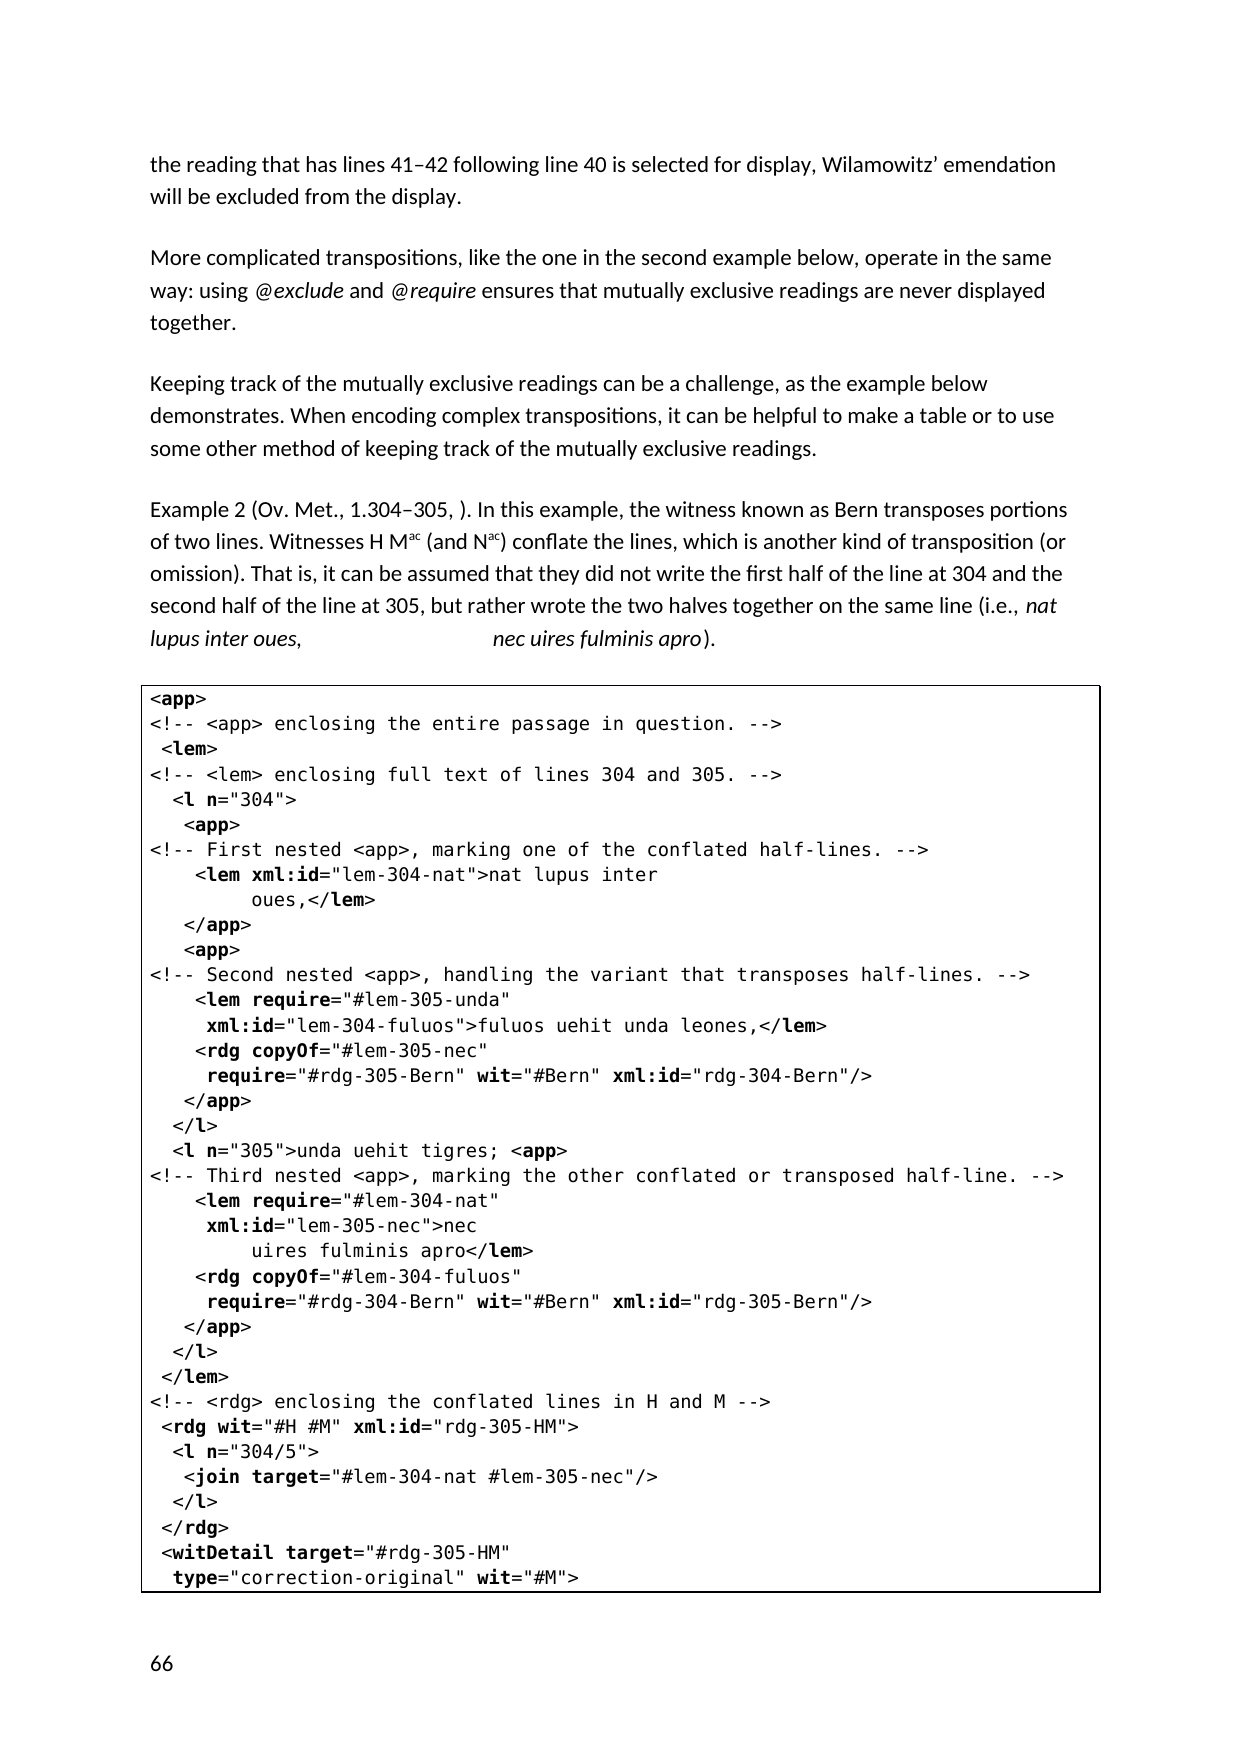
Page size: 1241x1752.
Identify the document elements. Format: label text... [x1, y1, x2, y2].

text Example 2 (Ov. Met., 1.304–305, ). In this example, the witness known as Bern transposes portions of two lines. Witnesses H Mac (and Nac) conflate the lines, which is another kind of transposition (or omission). That is, it can be assumed that they did not write the first half of the line at 304 and the second half of the line at 305, but rather wrote the two halves together on the same line (i.e., nat lupus inter oues, nec uires fulminis apro). [150, 495, 1090, 652]
text Keeping track of the mutually exclusive readings can be a challenge, as the example below demonstrates. When encoding complex transpositions, it can be helpful to make a table or to use some other method of keeping track of the mutually exclusive readings. [150, 369, 1090, 462]
text <app> <!-- <app> enclosing the entire passage in question. --> <lem> <!-- <lem> enclosing full text of lines 304 and 305. --> <l n="304"> <app> <!-- First nested <app>, marking one of the conflated half-lines. --> <lem xml:id="lem-304-nat">nat lupus inter oues,</lem> </app> <app> <!-- Second nested <app>, handling the variant that transposes half-lines. --> <lem require="#lem-305-unda" xml:id="lem-304-fuluos">fuluos uehit unda leones,</lem> <rdg copyOf="#lem-305-nec" require="#rdg-305-Bern" wit="#Bern" xml:id="rdg-304-Bern"/> </app> </l> <l n="305">unda uehit tigres; <app> <!-- Third nested <app>, marking the other conflated or transposed half-line. --> <lem require="#lem-304-nat" xml:id="lem-305-nec">nec uires fulminis apro</lem> <rdg copyOf="#lem-304-fuluos" require="#rdg-304-Bern" wit="#Bern" xml:id="rdg-305-Bern"/> </app> </l> </lem> <!-- <rdg> enclosing the conflated lines in H and M --> <rdg wit="#H #M" xml:id="rdg-305-HM"> <l n="304/5"> <join target="#lem-304-nat #lem-305-nec"/> </l> </rdg> <witDetail target="#rdg-305-HM" type="correction-original" wit="#M"> [142, 686, 1099, 1591]
text the reading that has lines 41–42 following line 40 is selected for display, Wilamowitz’ emendation will be excluded from the display. [150, 150, 1090, 210]
text More complicated transpositions, like the one in the second example below, operate in the same way: using @exclude and @require ensures that mutually exclusive readings are never displayed together. [150, 243, 1090, 336]
